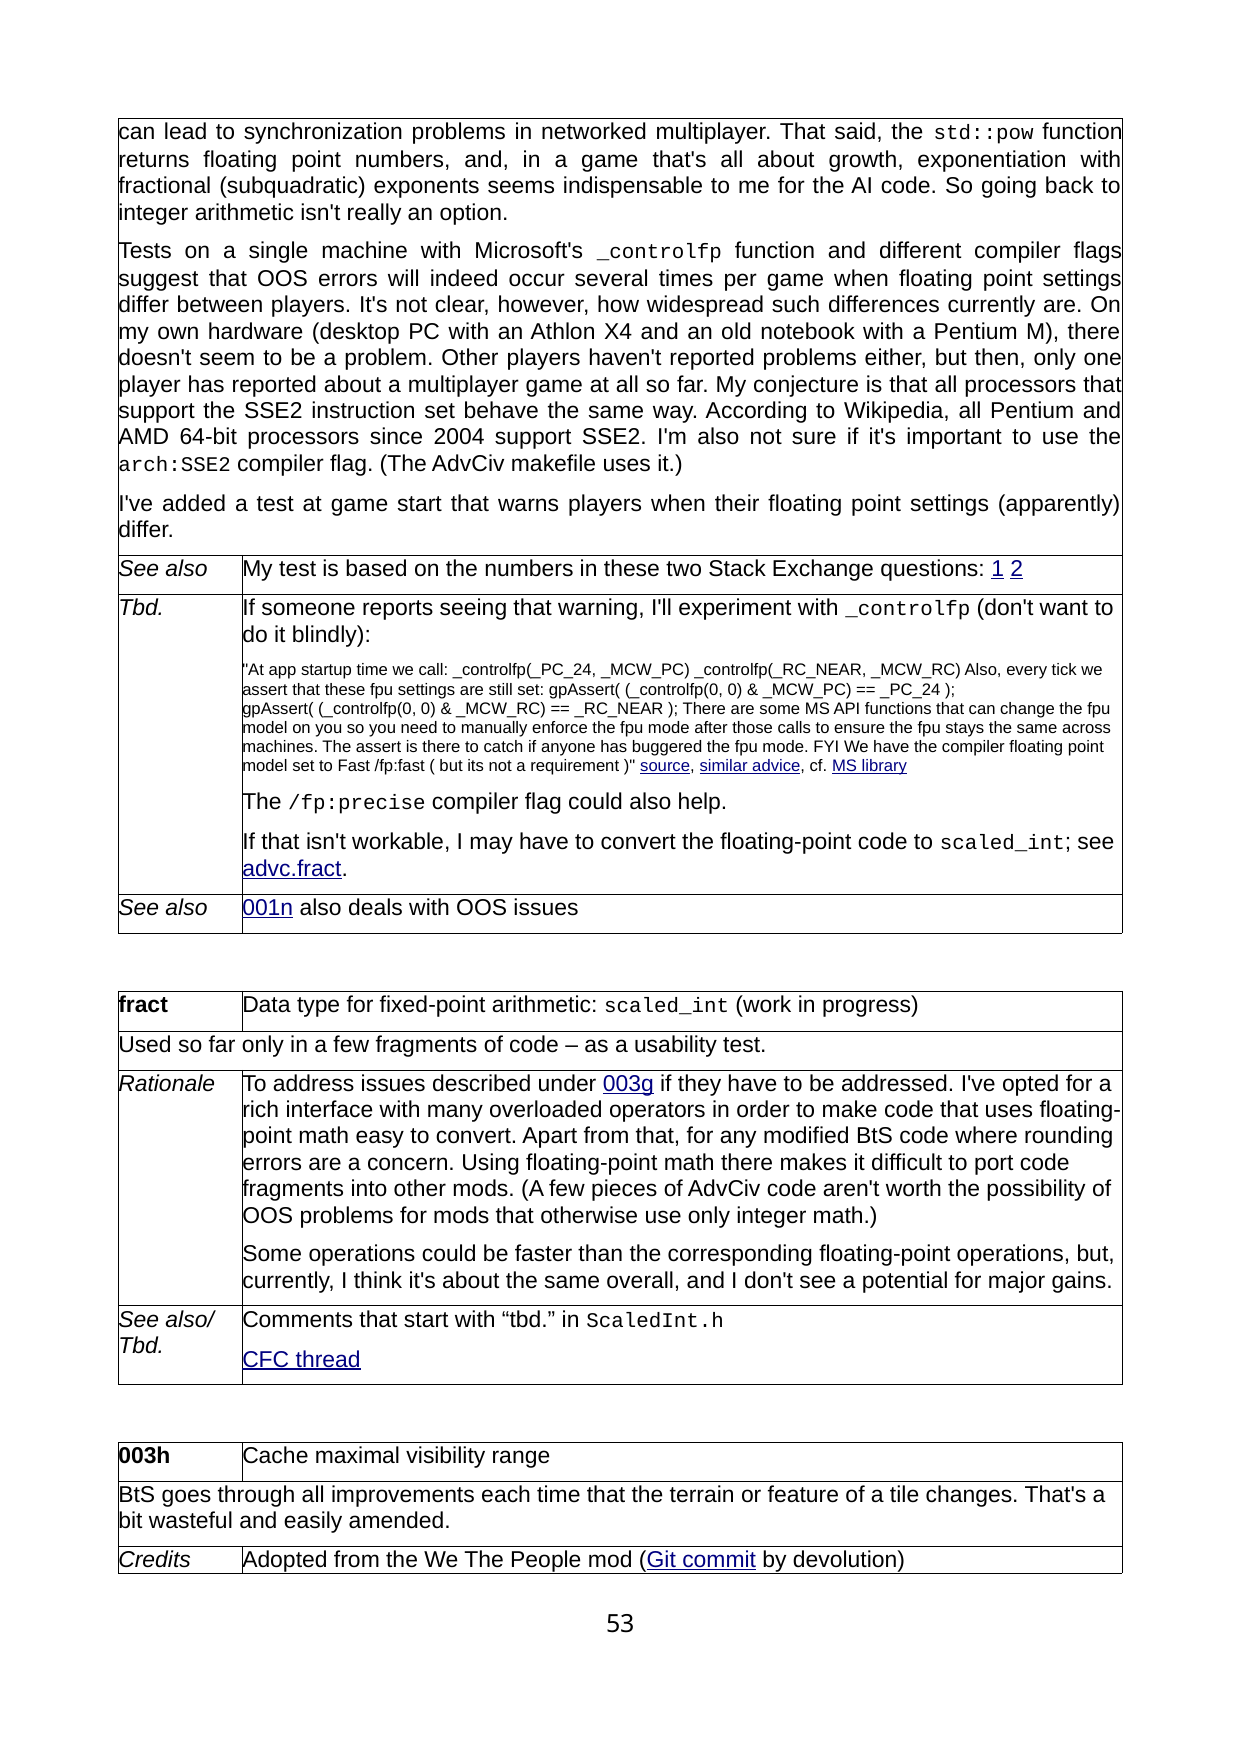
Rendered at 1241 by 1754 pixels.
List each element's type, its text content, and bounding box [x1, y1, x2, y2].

table_cell See also [119, 556, 242, 594]
table_cell can lead to synchronization problems in networked multiplayer. That said, the std::pow function returns floating point numbers, and, in a game that's all about growth, exponentiation with fractional (subquadratic) exponents seems indispensable to me for the AI code. So going back to integer arithmetic isn't really an option. Tests on a single machine with Microsoft's _controlfp function and different compiler flags suggest that OOS errors will indeed occur several times per game when floating point settings differ between players. It's not clear, however, how widespread such differences currently are. On my own hardware (desktop PC with an Athlon X4 and an old notebook with a Pentium M), there doesn't seem to be a problem. Other players haven't reported problems either, but then, only one player has reported about a multiplayer game at all so far. My conjecture is that all processors that support the SSE2 instruction set behave the same way. According to Wikipedia, all Pentium and AMD 64-bit processors since 2004 support SSE2. I'm also not sure if it's important to use the arch:SSE2 compiler flag. (The AdvCiv makefile uses it.) I've added a test at game start that warns players when their floating point settings (apparently) differ. [119, 119, 1122, 555]
table_cell See also/ Tbd. [119, 1306, 242, 1384]
table_cell Used so far only in a few fragments of code – as a usability test. [119, 1032, 1122, 1070]
table_cell BtS goes through all improvements each time that the terrain or feature of a tile changes. That's a bit wasteful and easily amended. [119, 1482, 1122, 1546]
table_cell Rationale [119, 1071, 242, 1305]
table_cell See also [119, 895, 242, 933]
table_cell If someone reports seeing that warning, I'll experiment with _controlfp (don't want to do it blindly): "At app startup time we call: _controlfp(_PC_24, _MCW_PC) _controlfp(_RC_NEAR, _MCW_RC) Also, every tick we assert that these fpu settings are still set: gpAssert( (_controlfp(0, 0) & _MCW_PC) == _PC_24 ); gpAssert( (_controlfp(0, 0) & _MCW_RC) == _RC_NEAR ); There are some MS API functions that can change the fpu model on you so you need to manually enforce the fpu mode after those calls to ensure the fpu stays the same across machines. The assert is there to catch if anyone has buggered the fpu mode. FYI We have the compiler floating point model set to Fast /fp:fast ( but its not a requirement )" source, similar advice, cf. MS library The /fp:precise compiler flag could also help. If that isn't workable, I may have to convert the floating-point code to scaled_int; see advc.fract. [243, 595, 1122, 894]
table_header fract [119, 992, 242, 1031]
table_cell My test is based on the numbers in these two Stack Exchange questions: 1 2 [243, 556, 1122, 594]
table_header Data type for fixed-point arithmetic: scaled_int (work in progress) [243, 992, 1122, 1031]
table_cell Adopted from the We The People mod (Git commit by devolution) [243, 1547, 1122, 1572]
table_cell 001n also deals with OOS issues [243, 895, 1122, 933]
table_cell To address issues described under 003g if they have to be addressed. I've opted for a rich interface with many overloaded operators in order to make code that uses floating-point math easy to convert. Apart from that, for any modified BtS code where rounding errors are a concern. Using floating-point math there makes it difficult to port code fragments into other mods. (A few pieces of AdvCiv code aren't worth the possibility of OOS problems for mods that otherwise use only integer math.) Some operations could be faster than the corresponding floating-point operations, but, currently, I think it's about the same overall, and I don't see a potential for major gains. [243, 1071, 1122, 1305]
table_cell Tbd. [119, 595, 242, 894]
table_header Cache maximal visibility range [243, 1443, 1122, 1481]
table_cell Comments that start with “tbd.” in ScaledInt.h CFC thread [243, 1306, 1122, 1384]
table_cell Credits [119, 1547, 242, 1572]
table_header 003h [119, 1443, 242, 1481]
